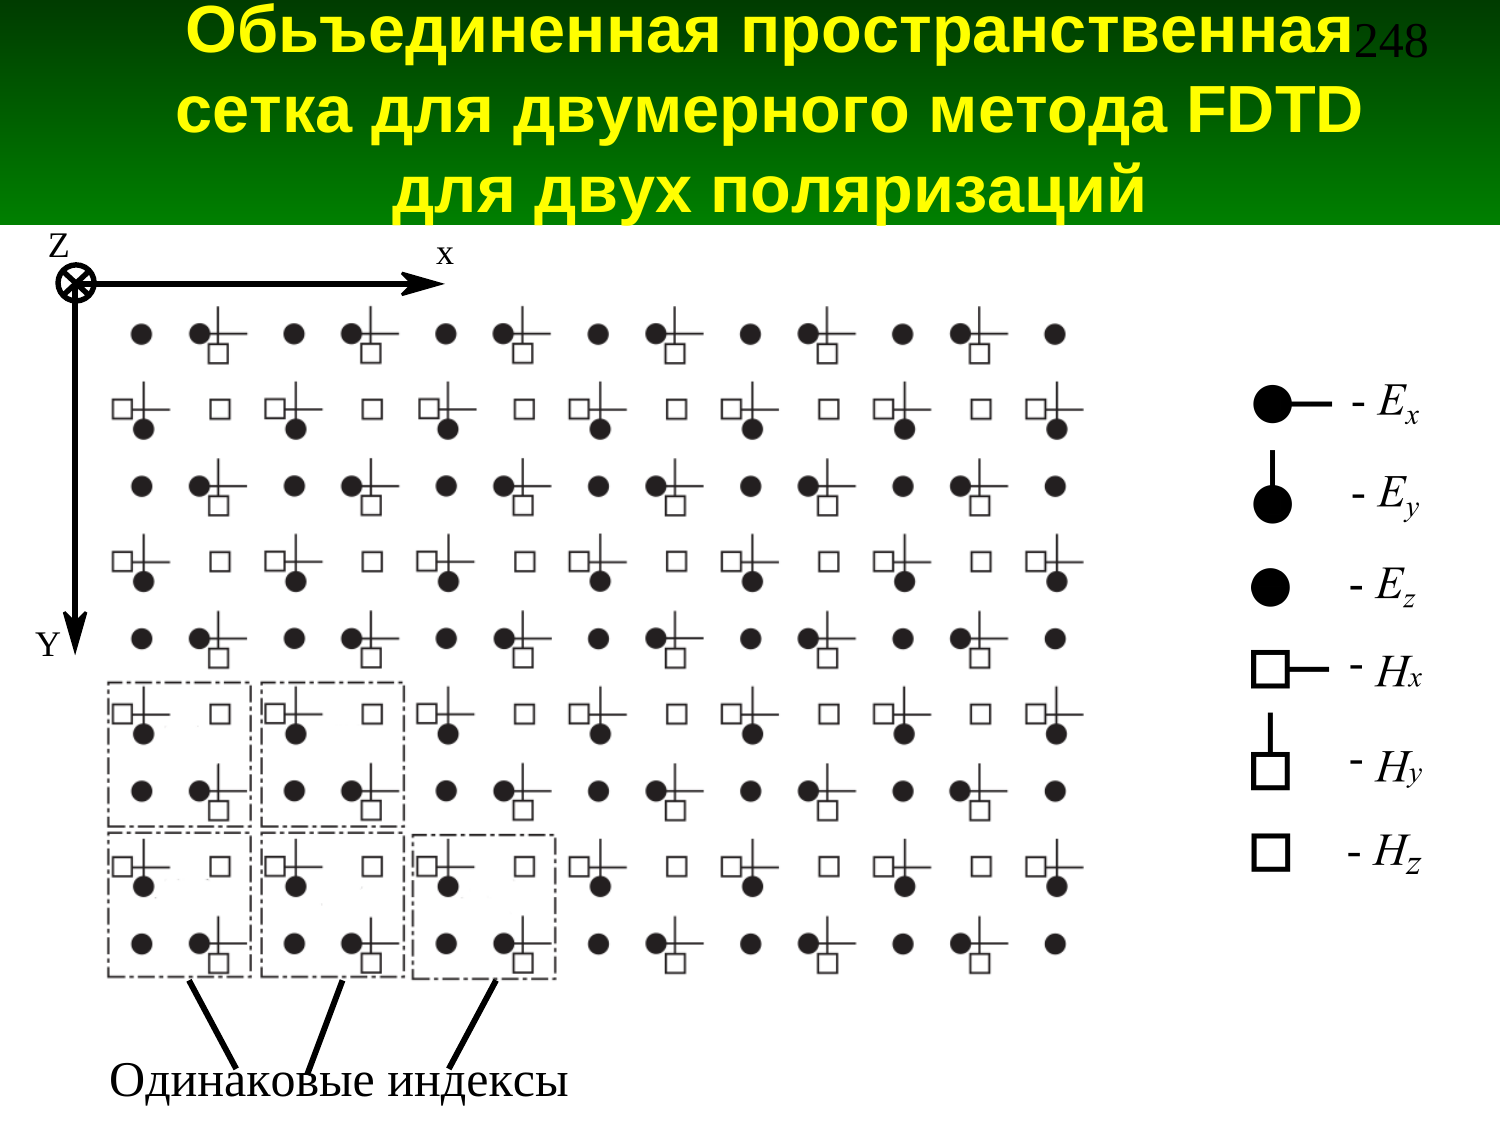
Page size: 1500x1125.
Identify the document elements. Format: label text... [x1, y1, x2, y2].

picture [35, 233, 1111, 1012]
title Обьъединенная пространственная сетка для двумерного метода FDTD для двух поляризаций [100, 0, 1441, 234]
text_box Одинаковые индексы [94, 1039, 579, 1115]
picture [1251, 371, 1459, 875]
